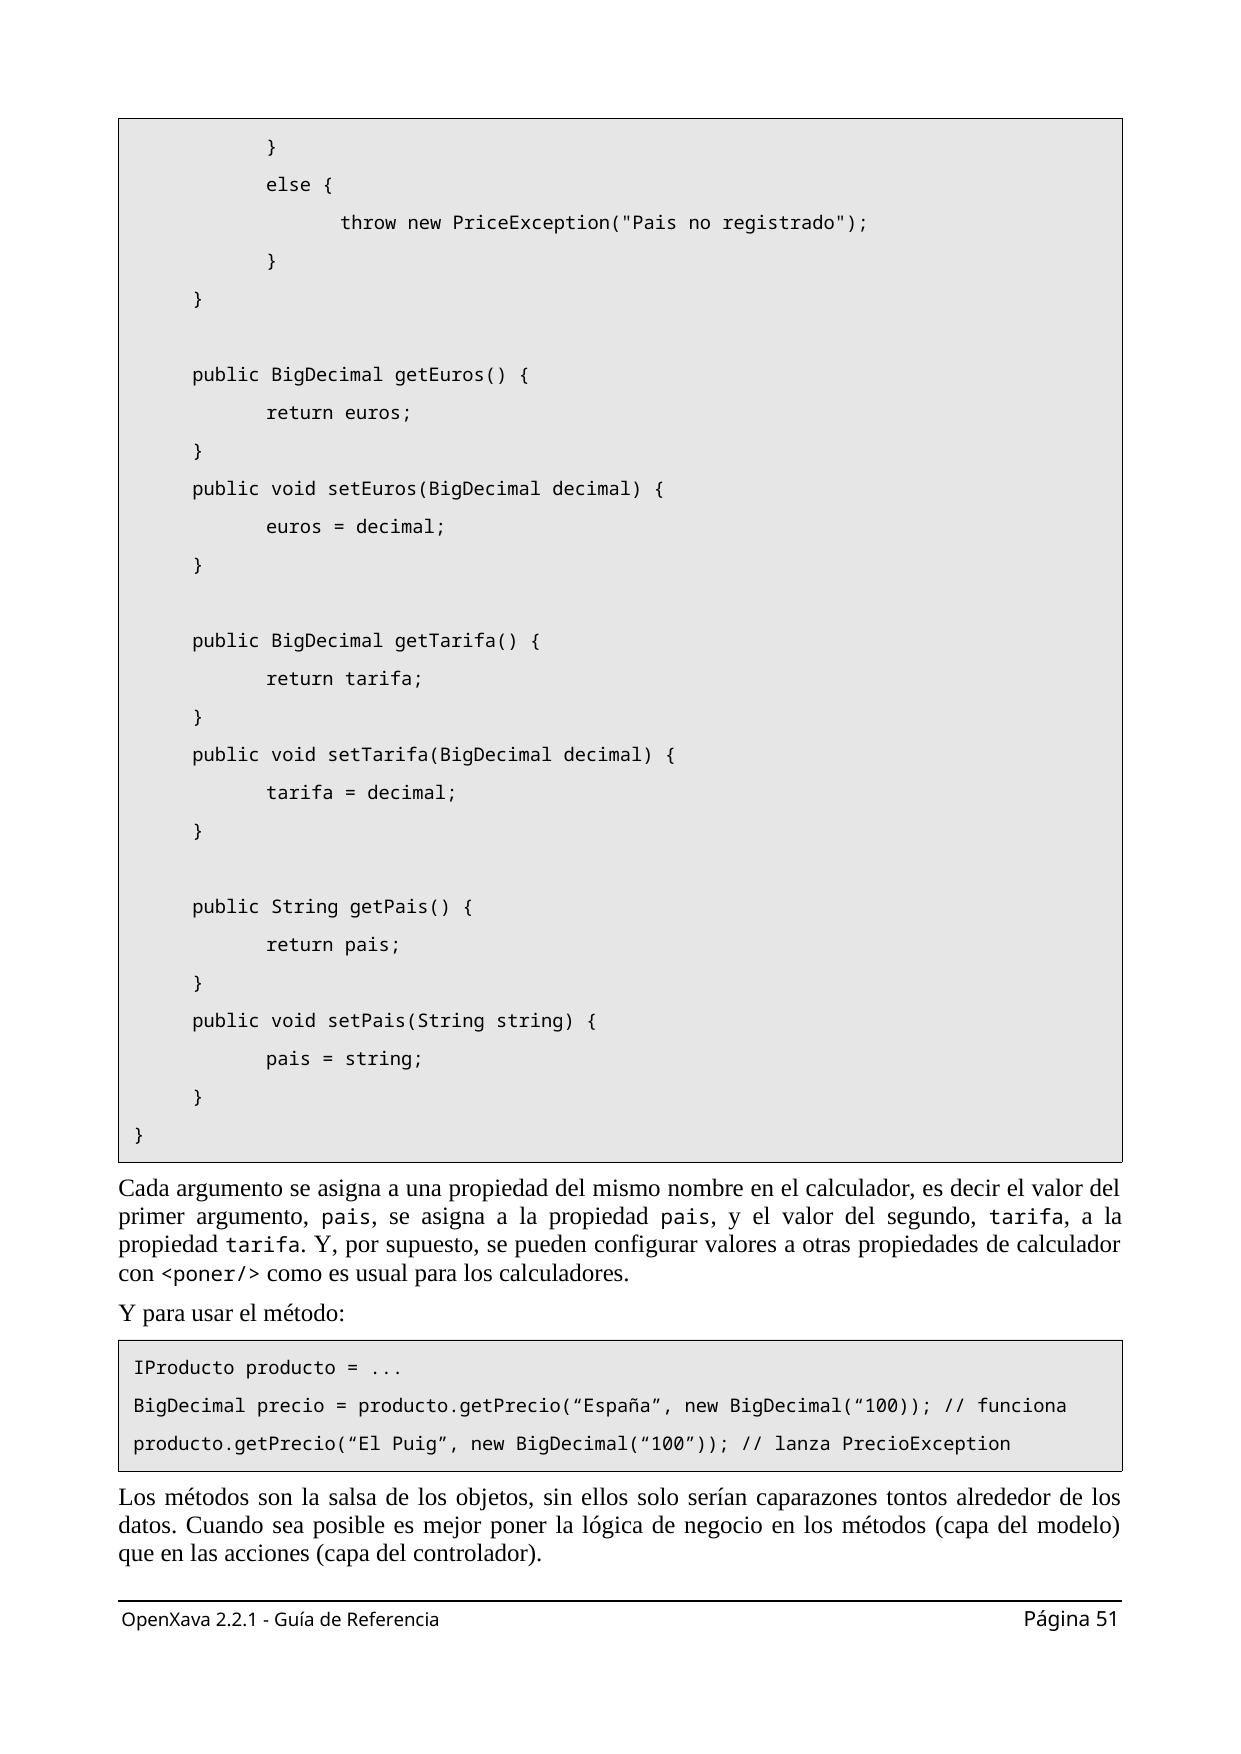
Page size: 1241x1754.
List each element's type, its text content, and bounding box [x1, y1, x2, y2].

text return tarifa; [119, 650, 1122, 688]
text } [119, 1107, 1122, 1162]
text } [119, 688, 1122, 726]
text Los métodos son la salsa de los objetos, sin ellos solo serían caparazones tontos alrededor de los datos. Cuando sea posible es mejor poner la lógica de negocio en los métodos (capa del modelo) que en las acciones (capa del controlador). [118, 1483, 1122, 1567]
text Cada argumento se asigna a una propiedad del mismo nombre en el calculador, es decir el valor del primer argumento, pais, se asigna a la propiedad pais, y el valor del segundo, tarifa, a la propiedad tarifa. Y, por supuesto, se pueden configurar valores a otras propiedades de calculador con <poner/> como es usual para los calculadores. [118, 1174, 1122, 1287]
text return euros; [119, 384, 1122, 422]
text return pais; [119, 917, 1122, 954]
text euros = decimal; [119, 498, 1122, 536]
text producto.getPrecio(“El Puig”, new BigDecimal(“100”)); // lanza PrecioException [119, 1416, 1122, 1471]
text else { [119, 156, 1122, 194]
text } [119, 802, 1122, 841]
text throw new PriceException("Pais no registrado"); [119, 194, 1122, 232]
text } [119, 232, 1122, 270]
text } [119, 1069, 1122, 1107]
text Y para usar el método: [118, 1299, 1122, 1327]
text } [119, 954, 1122, 993]
text public String getPais() { [119, 878, 1122, 917]
text } [119, 536, 1122, 574]
text pais = string; [119, 1031, 1122, 1069]
text public void setTarifa(BigDecimal decimal) { [119, 726, 1122, 764]
text IProducto producto = ... [119, 1341, 1122, 1378]
text } [119, 119, 1122, 156]
text tarifa = decimal; [119, 764, 1122, 802]
text } [119, 422, 1122, 460]
text public BigDecimal getEuros() { [119, 346, 1122, 384]
text public void setEuros(BigDecimal decimal) { [119, 460, 1122, 498]
text } [119, 270, 1122, 308]
text public void setPais(String string) { [119, 993, 1122, 1031]
text public BigDecimal getTarifa() { [119, 612, 1122, 650]
text BigDecimal precio = producto.getPrecio(“España”, new BigDecimal(“100)); // funciona [119, 1378, 1122, 1416]
